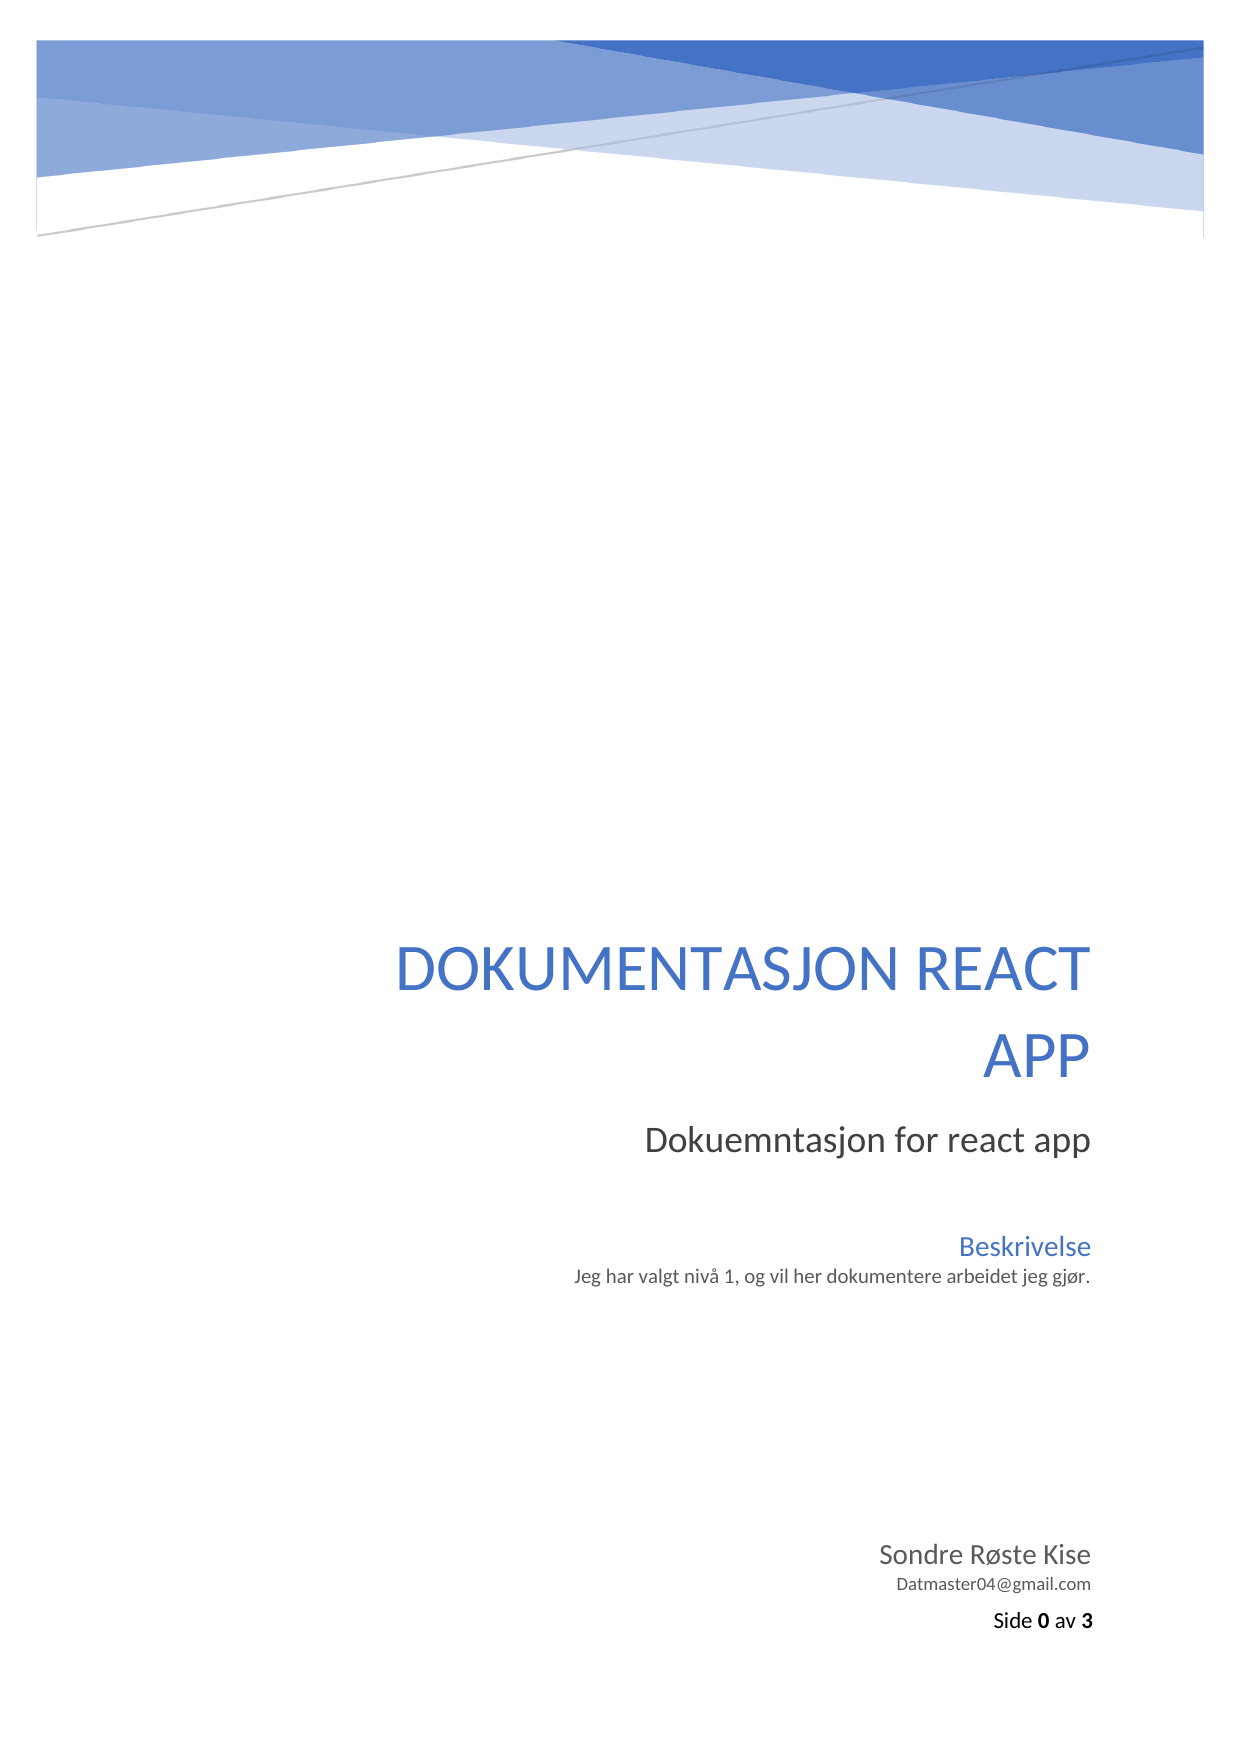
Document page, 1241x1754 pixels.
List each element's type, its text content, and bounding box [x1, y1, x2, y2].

text Dokumentasjon React app [299, 925, 1091, 1094]
text Beskrivelse [299, 1228, 1091, 1263]
text Sondre Røste Kise [299, 1536, 1091, 1572]
text Jeg har valgt nivå 1, og vil her dokumentere arbeidet jeg gjør. [299, 1263, 1091, 1289]
text Dokuemntasjon for react app [299, 1116, 1091, 1162]
text Datmaster04@gmail.com [299, 1572, 1091, 1595]
